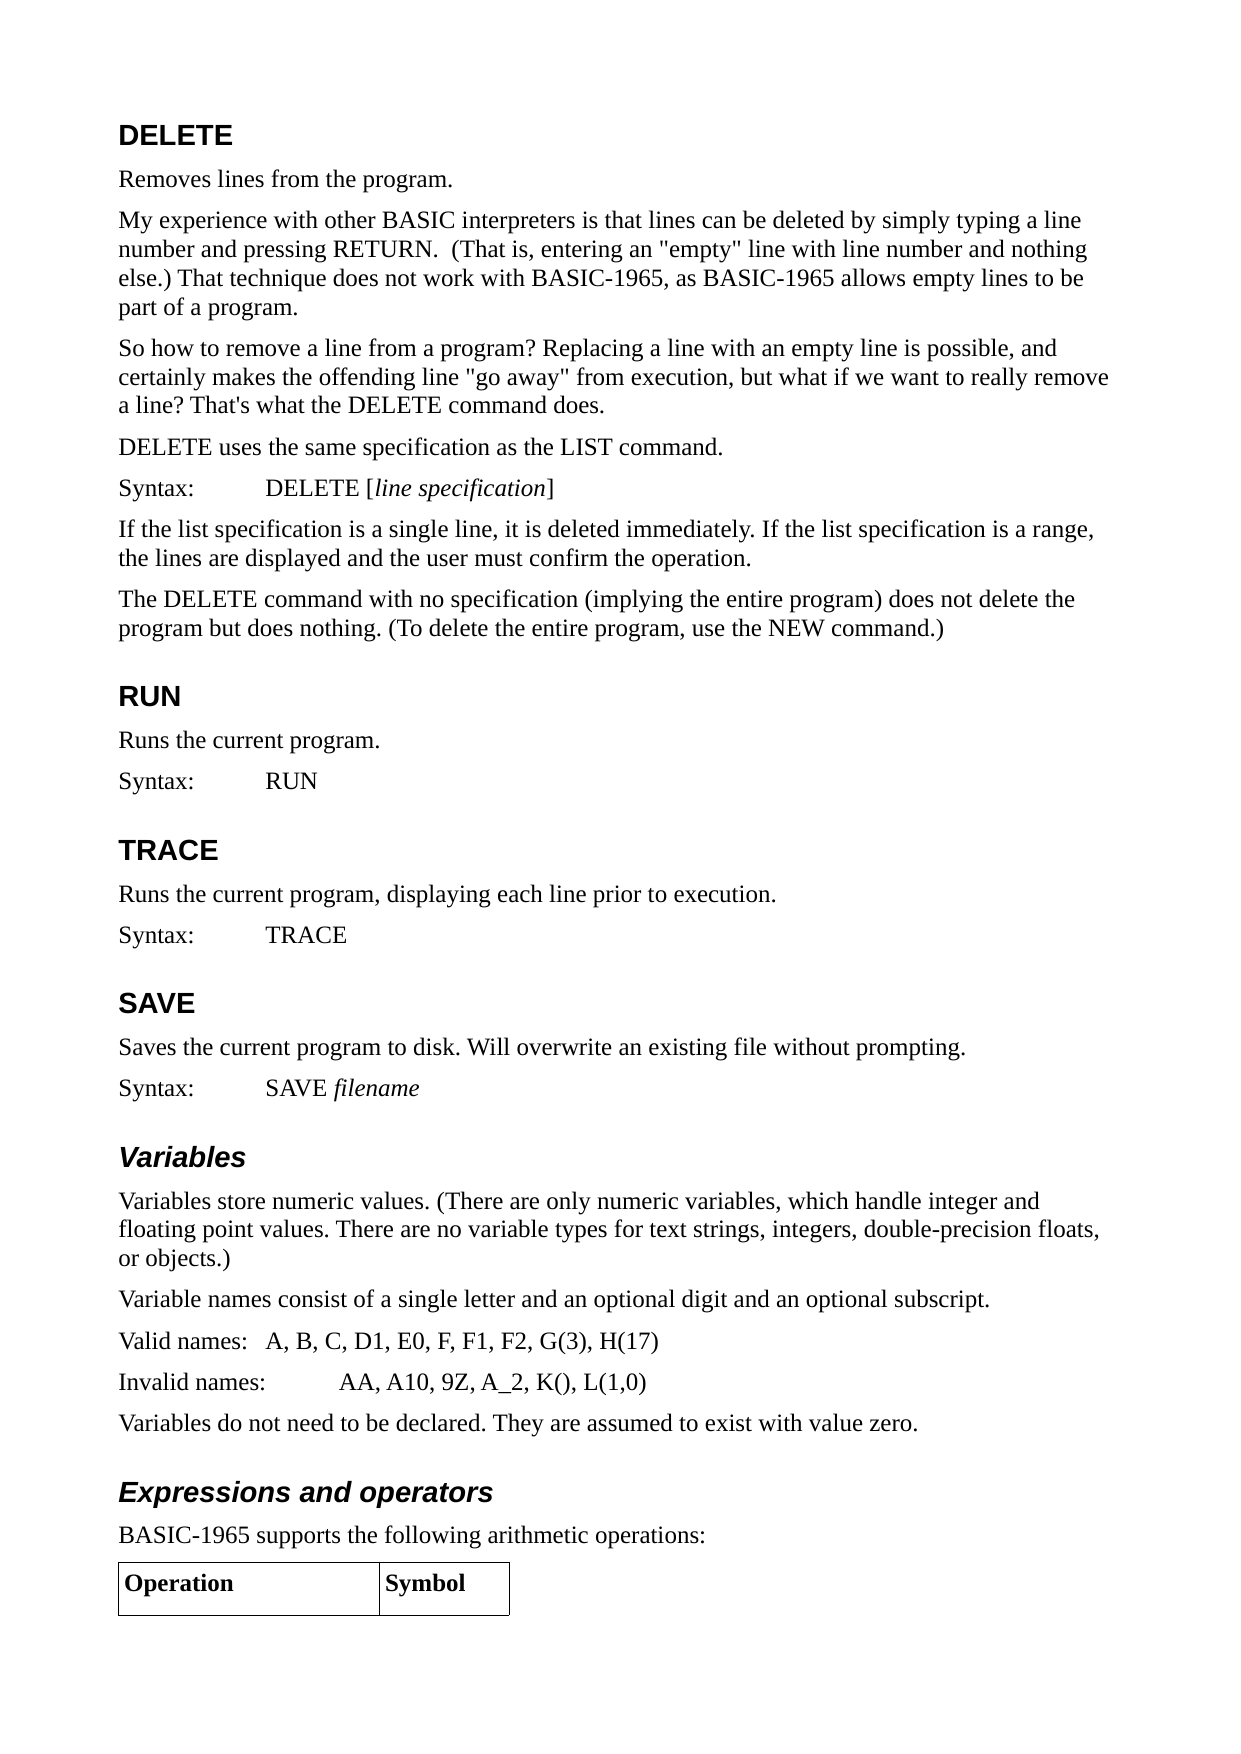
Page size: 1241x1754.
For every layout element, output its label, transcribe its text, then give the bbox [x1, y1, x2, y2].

text The DELETE command with no specification (implying the entire program) does not delete the program but does nothing. (To delete the entire program, use the NEW command.) [118, 584, 1122, 642]
text DELETE uses the same specification as the LIST command. [118, 432, 1122, 460]
text Syntax: TRACE [118, 920, 1122, 949]
table_header Operation [119, 1563, 379, 1615]
text My experience with other BASIC interpreters is that lines can be deleted by simply typing a line number and pressing RETURN. (That is, entering an "empty" line with line number and nothing else.) That technique does not work with BASIC-1965, as BASIC-1965 allows empty lines to be part of a program. [118, 205, 1122, 320]
subtitle RUN [118, 679, 1122, 713]
subtitle Expressions and operators [118, 1474, 1122, 1508]
text Invalid names: AA, A10, 9Z, A_2, K(), L(1,0) [118, 1367, 1122, 1396]
text Saves the current program to disk. Will overwrite an existing file without prompting. [118, 1032, 1122, 1061]
subtitle SAVE [118, 986, 1122, 1020]
text Removes lines from the program. [118, 164, 1122, 193]
text Variable names consist of a single letter and an optional digit and an optional subscript. [118, 1284, 1122, 1313]
text Runs the current program. [118, 725, 1122, 754]
text BASIC-1965 supports the following arithmetic operations: [118, 1521, 1122, 1549]
text Variables do not need to be declared. They are assumed to exist with value zero. [118, 1408, 1122, 1437]
text Valid names: A, B, C, D1, E0, F, F1, F2, G(3), H(17) [118, 1326, 1122, 1354]
text If the list specification is a single line, it is deleted immediately. If the list specification is a range, the lines are displayed and the user must confirm the operation. [118, 514, 1122, 572]
table_header Symbol [380, 1563, 509, 1615]
subtitle DELETE [118, 118, 1122, 152]
text Variables store numeric values. (There are only numeric variables, which handle integer and floating point values. There are no variable types for text strings, integers, double-precision floats, or objects.) [118, 1186, 1122, 1272]
text Syntax: DELETE [line specification] [118, 473, 1122, 502]
subtitle Variables [118, 1140, 1122, 1173]
text So how to remove a line from a program? Replacing a line with an empty line is possible, and certainly makes the offending line "go away" from execution, but what if we want to really remove a line? That's what the DELETE command does. [118, 333, 1122, 419]
text Runs the current program, displaying each line prior to execution. [118, 879, 1122, 907]
text Syntax: SAVE filename [118, 1073, 1122, 1102]
subtitle TRACE [118, 833, 1122, 866]
text Syntax: RUN [118, 766, 1122, 795]
